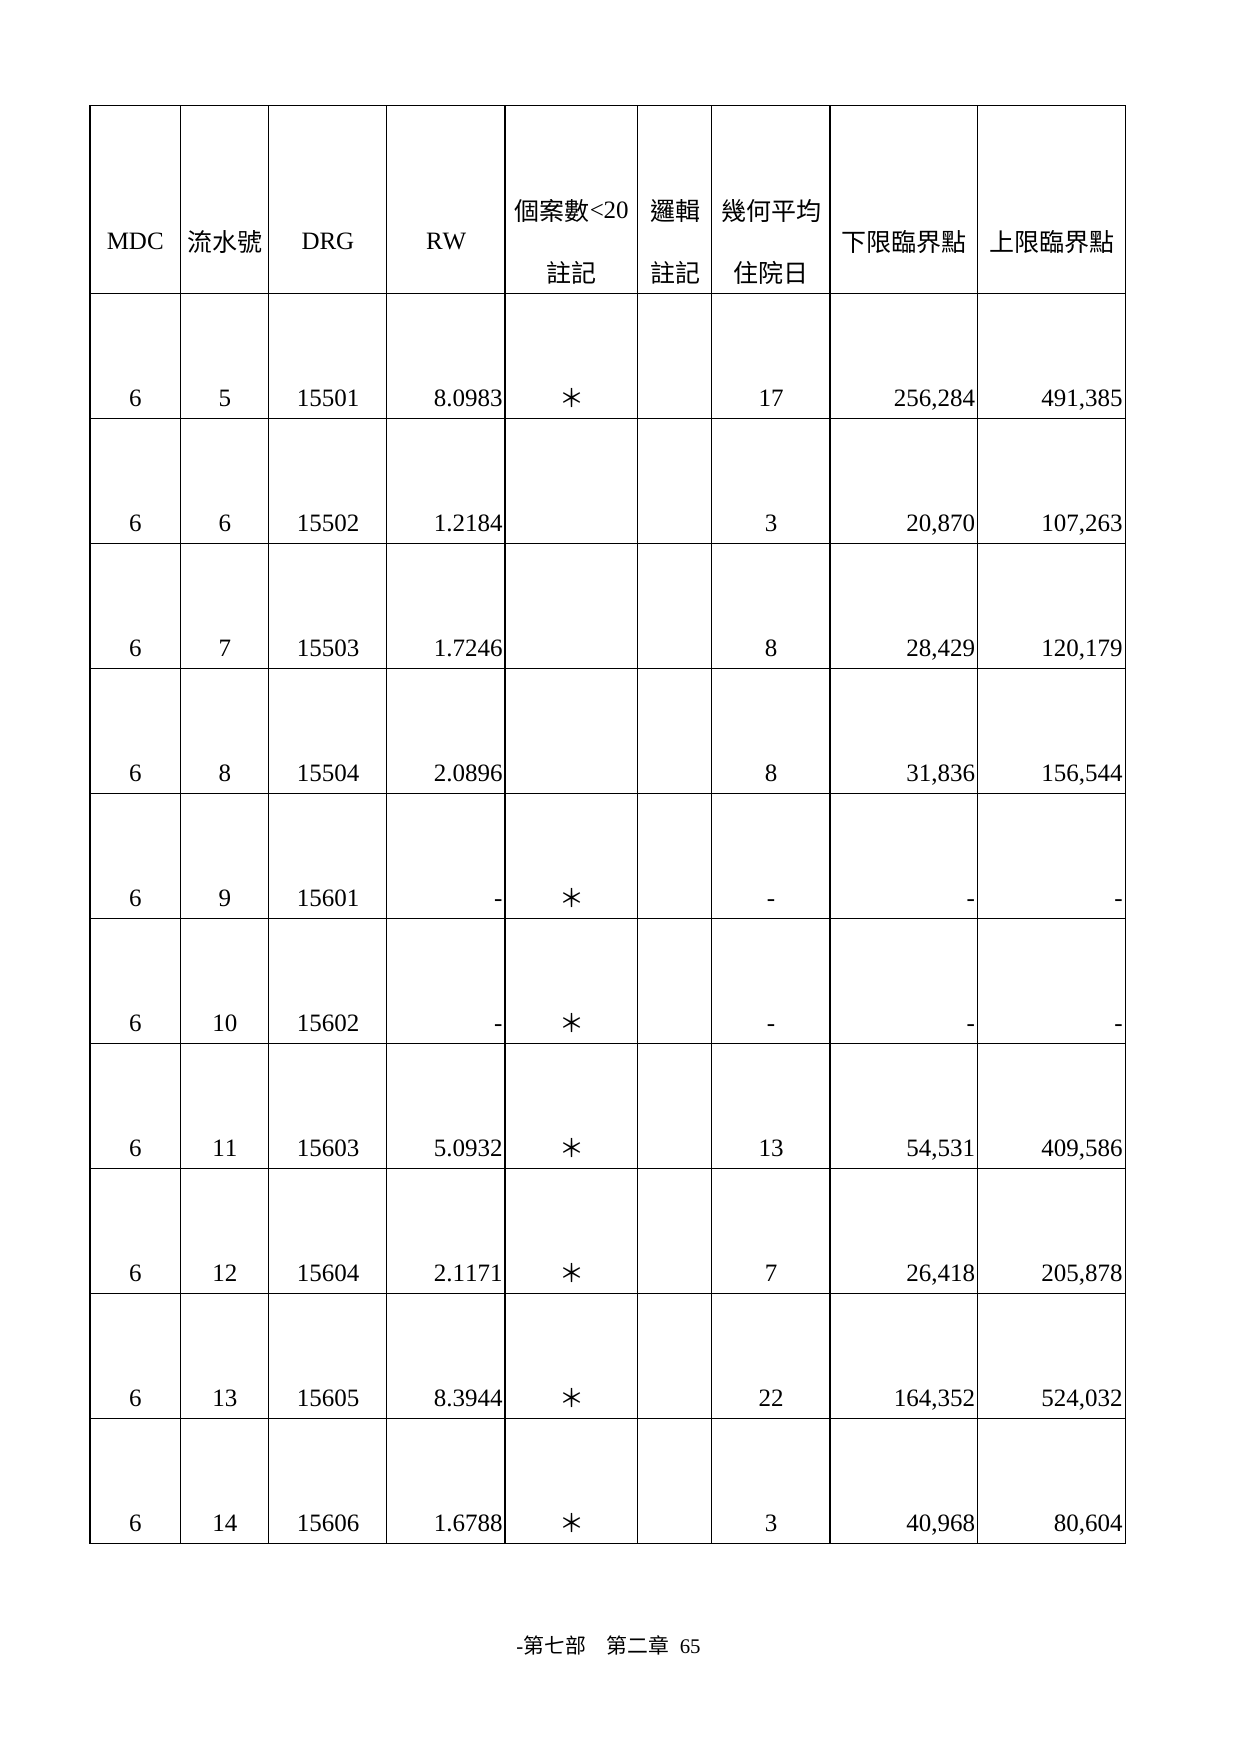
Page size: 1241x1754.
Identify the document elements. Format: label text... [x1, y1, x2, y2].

table_cell 13 [712, 1044, 829, 1168]
table_header 流水號 [181, 106, 268, 293]
table_cell 15503 [269, 544, 386, 668]
table_cell - [712, 794, 829, 918]
table_cell 524,032 [978, 1294, 1125, 1418]
table_cell 409,586 [978, 1044, 1125, 1168]
table_cell 8.0983 [387, 294, 504, 418]
table_cell 256,284 [831, 294, 977, 418]
table_header 上限臨界點 [978, 106, 1125, 293]
table_cell - [831, 794, 977, 918]
table_cell 156,544 [978, 669, 1125, 793]
table_header 下限臨界點 [831, 106, 977, 293]
table_cell [638, 544, 711, 668]
table_cell ＊ [506, 794, 637, 918]
table_cell 1.7246 [387, 544, 504, 668]
table_cell 3 [712, 1419, 829, 1543]
table_cell 6 [91, 1294, 180, 1418]
table_cell - [978, 919, 1125, 1043]
table_cell 6 [91, 794, 180, 918]
table_cell ＊ [506, 1419, 637, 1543]
table_cell 6 [91, 1419, 180, 1543]
table_cell 15504 [269, 669, 386, 793]
table_cell [638, 419, 711, 543]
table_cell 2.1171 [387, 1169, 504, 1293]
table_cell 6 [91, 544, 180, 668]
table_cell 8 [181, 669, 268, 793]
table_cell 40,968 [831, 1419, 977, 1543]
table_cell - [978, 794, 1125, 918]
table_cell 8.3944 [387, 1294, 504, 1418]
table_cell 205,878 [978, 1169, 1125, 1293]
table_cell 12 [181, 1169, 268, 1293]
table_cell 17 [712, 294, 829, 418]
table_cell 6 [91, 669, 180, 793]
table_cell 14 [181, 1419, 268, 1543]
table_cell 2.0896 [387, 669, 504, 793]
table_cell [506, 544, 637, 668]
table_cell ＊ [506, 294, 637, 418]
table_cell ＊ [506, 1294, 637, 1418]
table_cell [638, 1044, 711, 1168]
table_cell 6 [91, 419, 180, 543]
table_cell 10 [181, 919, 268, 1043]
table_cell [638, 294, 711, 418]
table_header RW [387, 106, 504, 293]
table_cell 80,604 [978, 1419, 1125, 1543]
table_cell 15601 [269, 794, 386, 918]
table_cell 5 [181, 294, 268, 418]
table_cell 6 [91, 1169, 180, 1293]
table_cell [638, 794, 711, 918]
table_cell 8 [712, 669, 829, 793]
table_cell 164,352 [831, 1294, 977, 1418]
table_cell 15602 [269, 919, 386, 1043]
table_cell - [387, 919, 504, 1043]
table_cell 15501 [269, 294, 386, 418]
table_cell 8 [712, 544, 829, 668]
table_header MDC [91, 106, 180, 293]
table_cell 6 [181, 419, 268, 543]
table_cell 3 [712, 419, 829, 543]
table_cell 11 [181, 1044, 268, 1168]
table_cell 491,385 [978, 294, 1125, 418]
table_cell 6 [91, 919, 180, 1043]
table_header 幾何平均住院日 [712, 106, 829, 293]
table_cell [638, 1419, 711, 1543]
table_cell 15604 [269, 1169, 386, 1293]
table_cell 54,531 [831, 1044, 977, 1168]
table_cell 15606 [269, 1419, 386, 1543]
table_cell 15603 [269, 1044, 386, 1168]
table_cell - [831, 919, 977, 1043]
table_cell [638, 1294, 711, 1418]
table_cell [506, 669, 637, 793]
table_cell [638, 919, 711, 1043]
table_cell 31,836 [831, 669, 977, 793]
table_cell ＊ [506, 1169, 637, 1293]
table_cell ＊ [506, 1044, 637, 1168]
table_cell - [712, 919, 829, 1043]
table_cell 6 [91, 1044, 180, 1168]
table_header 個案數<20註記 [506, 106, 637, 293]
table_cell 7 [712, 1169, 829, 1293]
table_cell [638, 669, 711, 793]
table_cell 5.0932 [387, 1044, 504, 1168]
table_header 邏輯註記 [638, 106, 711, 293]
table_cell - [387, 794, 504, 918]
table_cell 120,179 [978, 544, 1125, 668]
table_header DRG [269, 106, 386, 293]
table_cell 20,870 [831, 419, 977, 543]
table_cell 26,418 [831, 1169, 977, 1293]
table_cell 15502 [269, 419, 386, 543]
table_cell ＊ [506, 919, 637, 1043]
table_cell 107,263 [978, 419, 1125, 543]
table_cell 1.2184 [387, 419, 504, 543]
table_cell [638, 1169, 711, 1293]
table_cell 7 [181, 544, 268, 668]
table_cell 28,429 [831, 544, 977, 668]
table_cell 1.6788 [387, 1419, 504, 1543]
table_cell [506, 419, 637, 543]
table_cell 9 [181, 794, 268, 918]
table_cell 13 [181, 1294, 268, 1418]
table_cell 15605 [269, 1294, 386, 1418]
table_cell 6 [91, 294, 180, 418]
table_cell 22 [712, 1294, 829, 1418]
